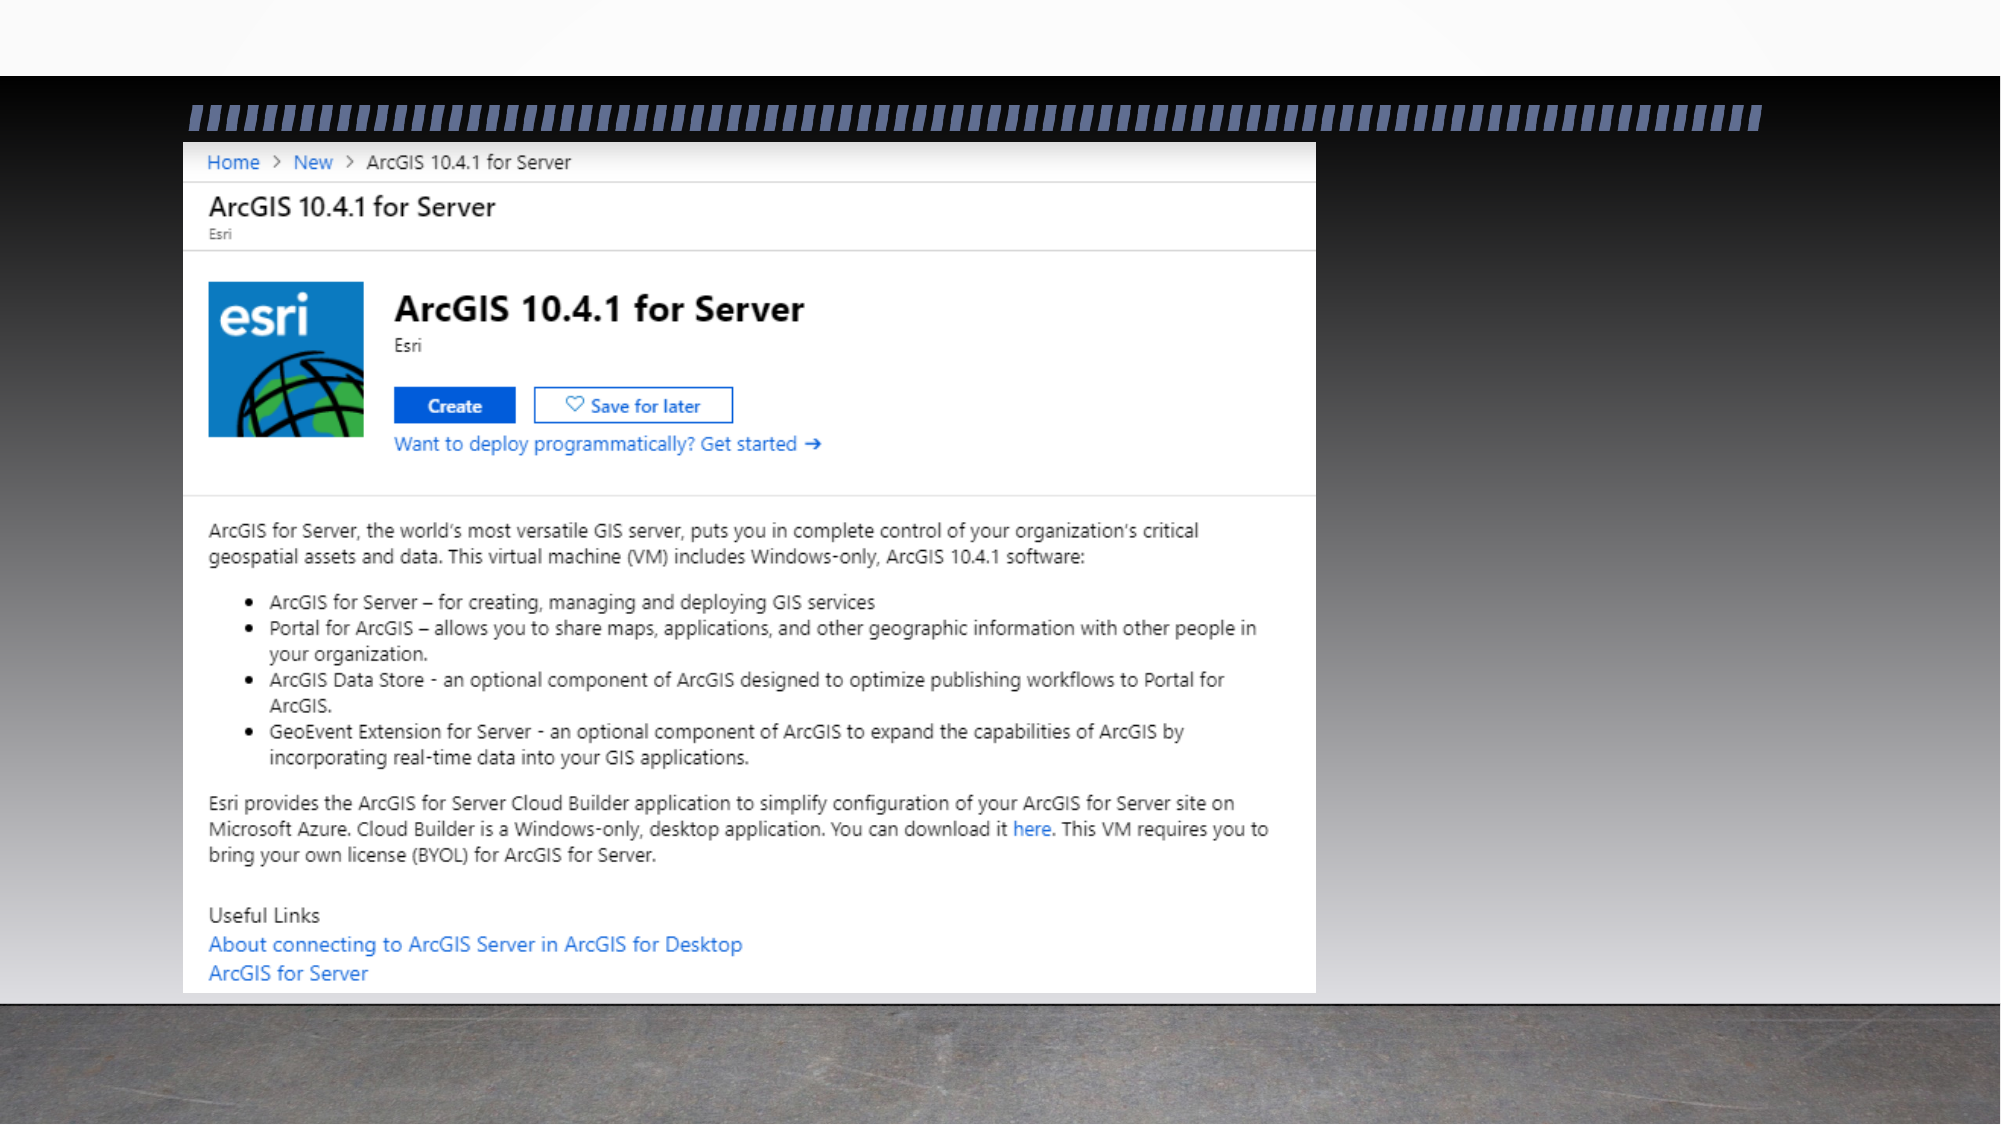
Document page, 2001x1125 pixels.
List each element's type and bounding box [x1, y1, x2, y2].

picture [183, 142, 1316, 993]
